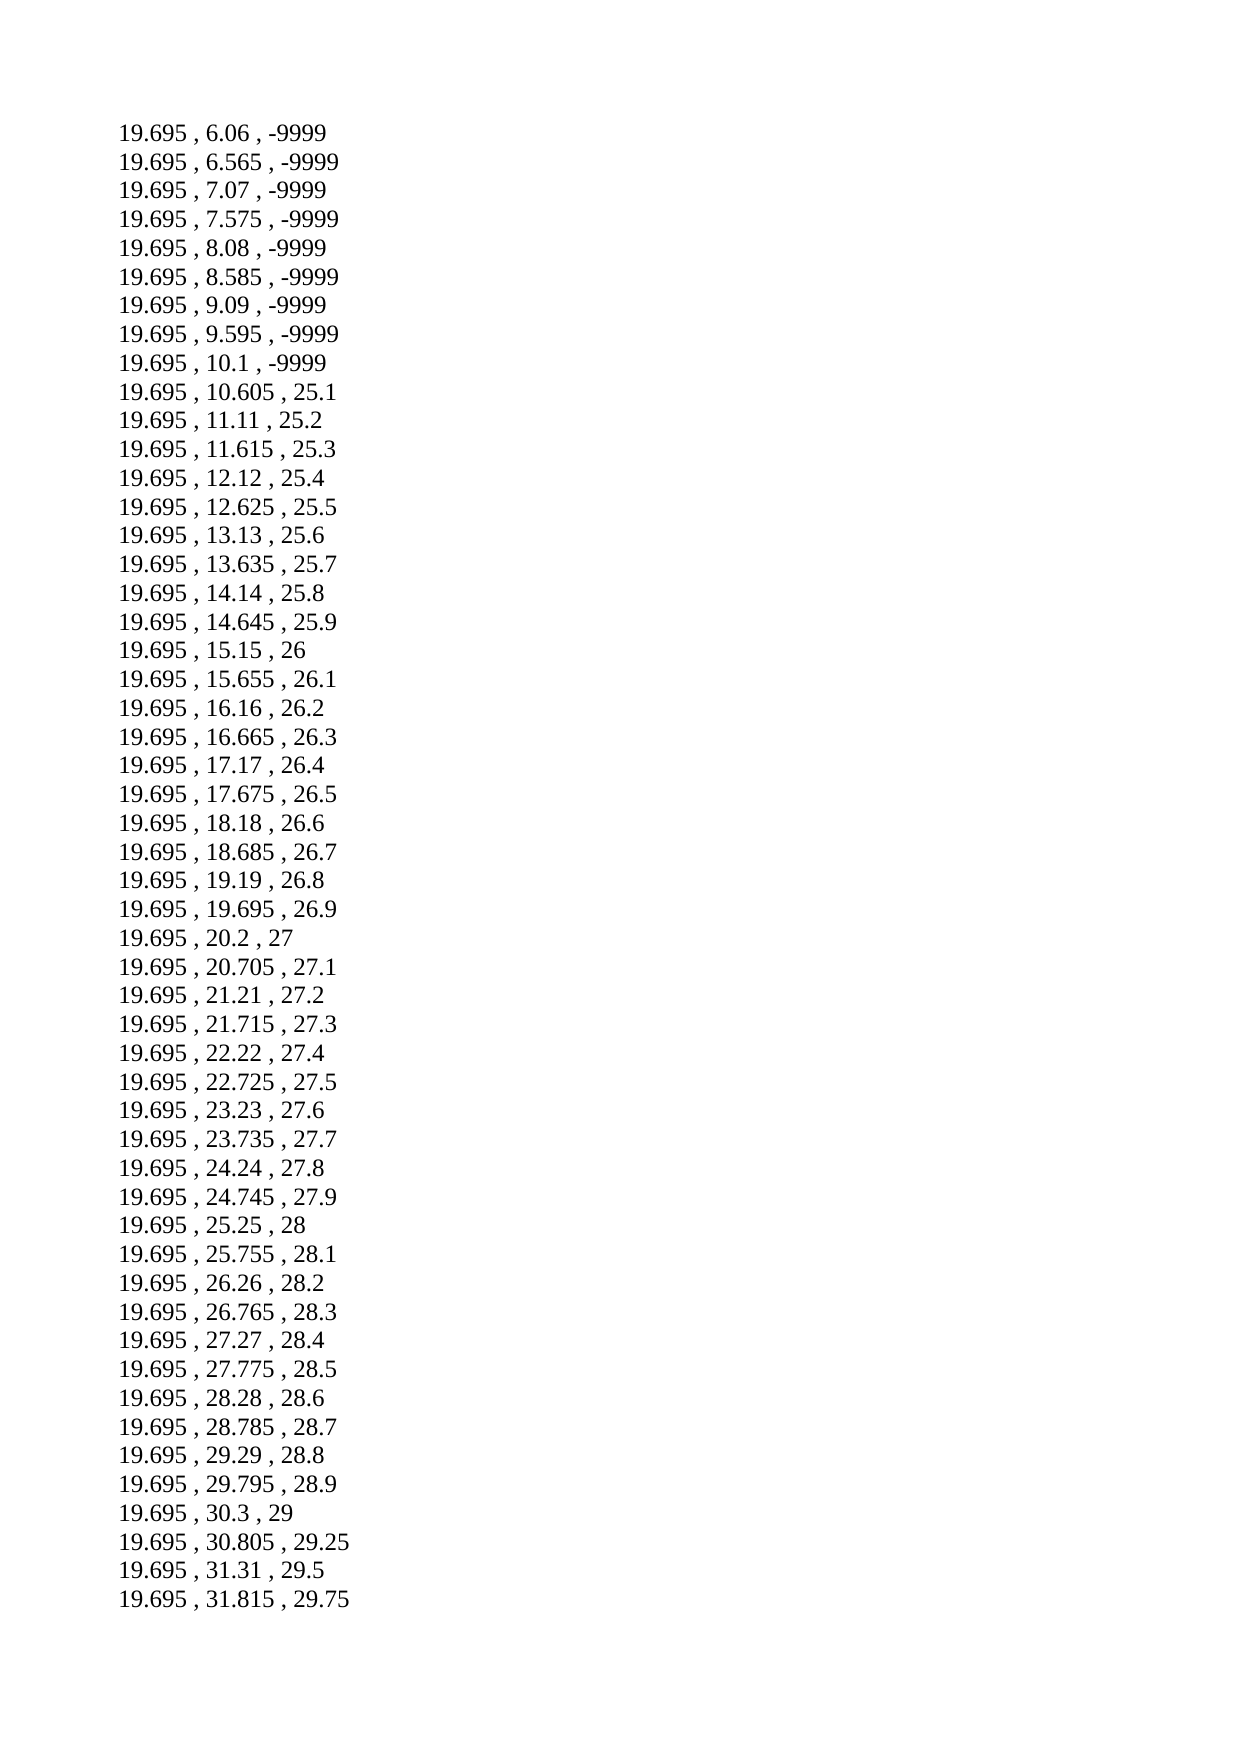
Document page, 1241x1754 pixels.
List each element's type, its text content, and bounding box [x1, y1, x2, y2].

text 19.695 , 11.11 , 25.2 [118, 406, 1122, 434]
text 19.695 , 28.785 , 28.7 [118, 1412, 1122, 1441]
text 19.695 , 12.625 , 25.5 [118, 492, 1122, 521]
text 19.695 , 31.31 , 29.5 [118, 1556, 1122, 1584]
text 19.695 , 12.12 , 25.4 [118, 463, 1122, 492]
text 19.695 , 18.685 , 26.7 [118, 837, 1122, 866]
text 19.695 , 14.645 , 25.9 [118, 607, 1122, 636]
text 19.695 , 19.19 , 26.8 [118, 866, 1122, 894]
text 19.695 , 14.14 , 25.8 [118, 578, 1122, 607]
text 19.695 , 17.675 , 26.5 [118, 779, 1122, 808]
text 19.695 , 7.07 , -9999 [118, 176, 1122, 204]
text 19.695 , 6.565 , -9999 [118, 147, 1122, 176]
text 19.695 , 6.06 , -9999 [118, 118, 1122, 147]
text 19.695 , 10.605 , 25.1 [118, 377, 1122, 406]
text 19.695 , 23.735 , 27.7 [118, 1124, 1122, 1153]
text 19.695 , 9.09 , -9999 [118, 291, 1122, 319]
text 19.695 , 25.755 , 28.1 [118, 1239, 1122, 1268]
text 19.695 , 20.705 , 27.1 [118, 952, 1122, 981]
text 19.695 , 8.585 , -9999 [118, 262, 1122, 291]
text 19.695 , 10.1 , -9999 [118, 348, 1122, 377]
text 19.695 , 27.775 , 28.5 [118, 1354, 1122, 1383]
text 19.695 , 8.08 , -9999 [118, 233, 1122, 262]
text 19.695 , 30.3 , 29 [118, 1498, 1122, 1527]
text 19.695 , 20.2 , 27 [118, 923, 1122, 952]
text 19.695 , 18.18 , 26.6 [118, 808, 1122, 837]
text 19.695 , 21.715 , 27.3 [118, 1009, 1122, 1038]
text 19.695 , 23.23 , 27.6 [118, 1096, 1122, 1124]
text 19.695 , 24.24 , 27.8 [118, 1153, 1122, 1182]
text 19.695 , 28.28 , 28.6 [118, 1383, 1122, 1412]
text 19.695 , 7.575 , -9999 [118, 204, 1122, 233]
text 19.695 , 22.725 , 27.5 [118, 1067, 1122, 1096]
text 19.695 , 29.29 , 28.8 [118, 1441, 1122, 1469]
text 19.695 , 26.26 , 28.2 [118, 1268, 1122, 1297]
text 19.695 , 29.795 , 28.9 [118, 1469, 1122, 1498]
text 19.695 , 22.22 , 27.4 [118, 1038, 1122, 1067]
text 19.695 , 9.595 , -9999 [118, 319, 1122, 348]
text 19.695 , 25.25 , 28 [118, 1211, 1122, 1239]
text 19.695 , 31.815 , 29.75 [118, 1584, 1122, 1613]
text 19.695 , 11.615 , 25.3 [118, 434, 1122, 463]
text 19.695 , 27.27 , 28.4 [118, 1326, 1122, 1354]
text 19.695 , 15.655 , 26.1 [118, 664, 1122, 693]
text 19.695 , 15.15 , 26 [118, 636, 1122, 664]
text 19.695 , 26.765 , 28.3 [118, 1297, 1122, 1326]
text 19.695 , 16.16 , 26.2 [118, 693, 1122, 722]
text 19.695 , 17.17 , 26.4 [118, 751, 1122, 779]
text 19.695 , 30.805 , 29.25 [118, 1527, 1122, 1556]
text 19.695 , 21.21 , 27.2 [118, 981, 1122, 1009]
text 19.695 , 13.13 , 25.6 [118, 521, 1122, 549]
text 19.695 , 19.695 , 26.9 [118, 894, 1122, 923]
text 19.695 , 24.745 , 27.9 [118, 1182, 1122, 1211]
text 19.695 , 13.635 , 25.7 [118, 549, 1122, 578]
text 19.695 , 16.665 , 26.3 [118, 722, 1122, 751]
